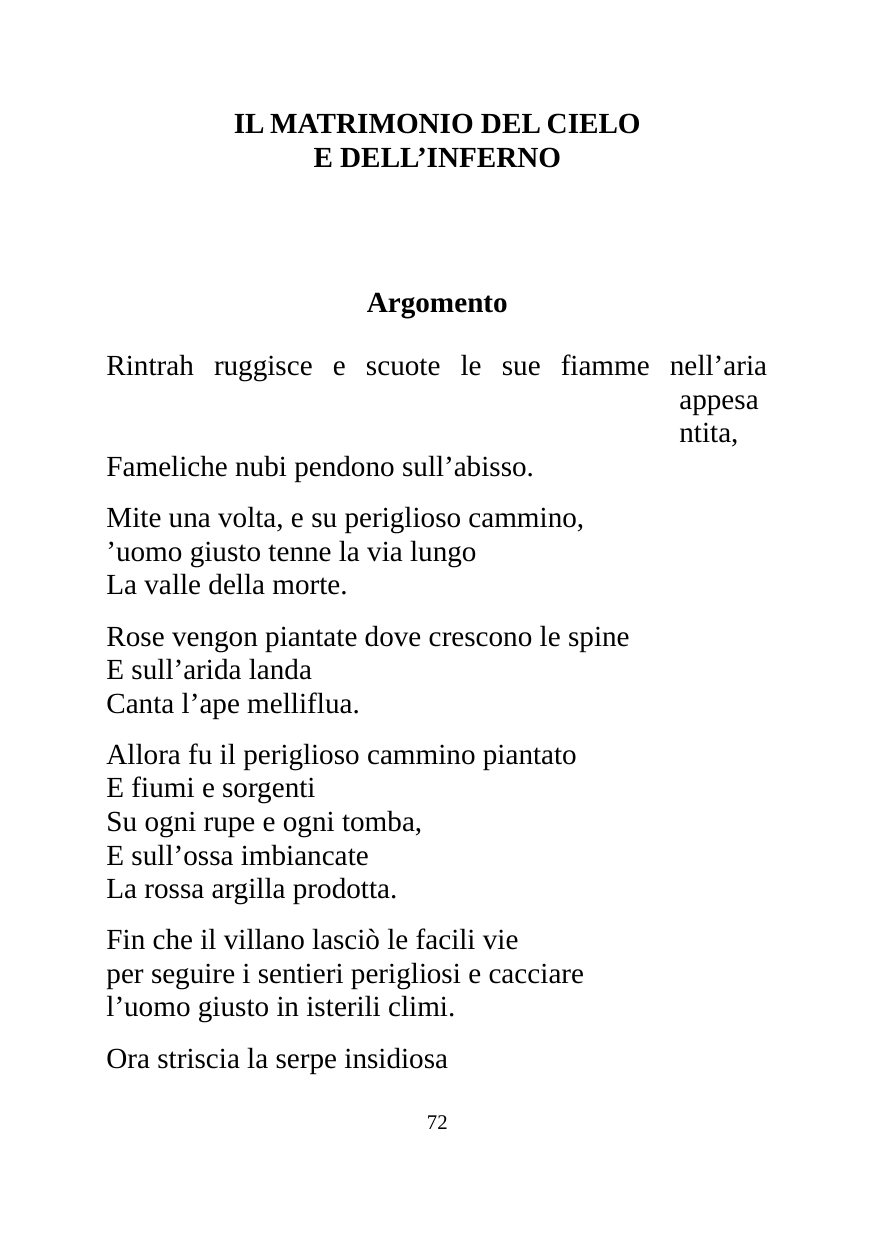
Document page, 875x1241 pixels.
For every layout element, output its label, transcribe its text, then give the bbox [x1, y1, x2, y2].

text Allora fu il periglioso cammino piantato E fiumi e sorgenti Su ogni rupe e ogni tomba, E sull’ossa imbiancate La rossa argilla prodotta. [106, 737, 768, 905]
text Mite una volta, e su periglioso cammino, ’uomo giusto tenne la via lungo La valle della morte. [106, 500, 768, 601]
text Ora striscia la serpe insidiosa [106, 1041, 768, 1074]
text Rintrah ruggisce e scuote le sue fiamme nell’aria appesantita, [106, 348, 768, 449]
text Fameliche nubi pendono sull’abisso. [106, 449, 768, 483]
subtitle IL MATRIMONIO DEL CIELO E DELL’INFERNO [106, 106, 768, 173]
text Rose vengon piantate dove crescono le spine E sull’arida landa Canta l’ape melliflua. [106, 619, 768, 719]
subtitle Argomento [106, 286, 768, 319]
text Fin che il villano lasciò le facili vie per seguire i sentieri perigliosi e cacciare l’uomo giusto in isterili climi. [106, 922, 768, 1023]
